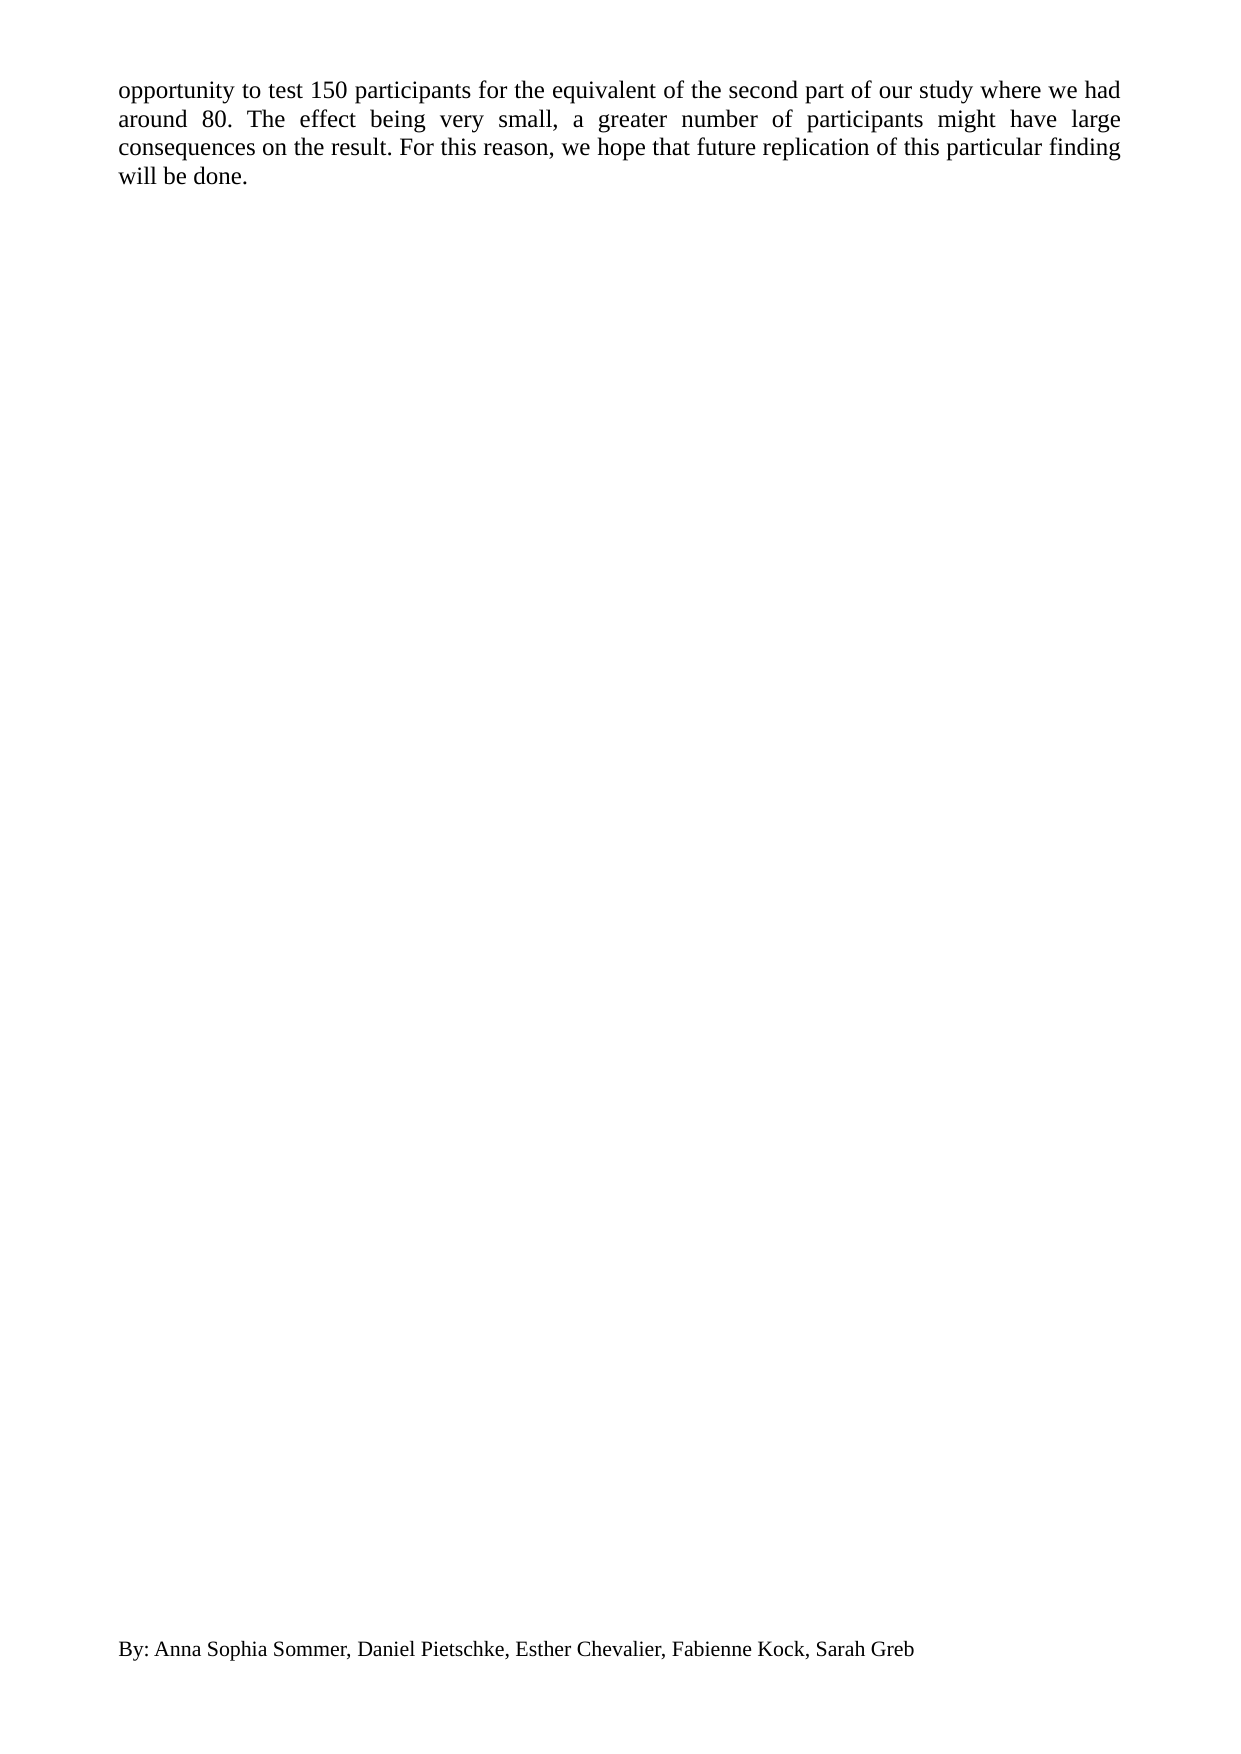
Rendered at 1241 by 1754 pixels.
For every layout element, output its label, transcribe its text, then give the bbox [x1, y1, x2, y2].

text opportunity to test 150 participants for the equivalent of the second part of our study where we had around 80. The effect being very small, a greater number of participants might have large consequences on the result. For this reason, we hope that future replication of this particular finding will be done. [118, 75, 1122, 190]
